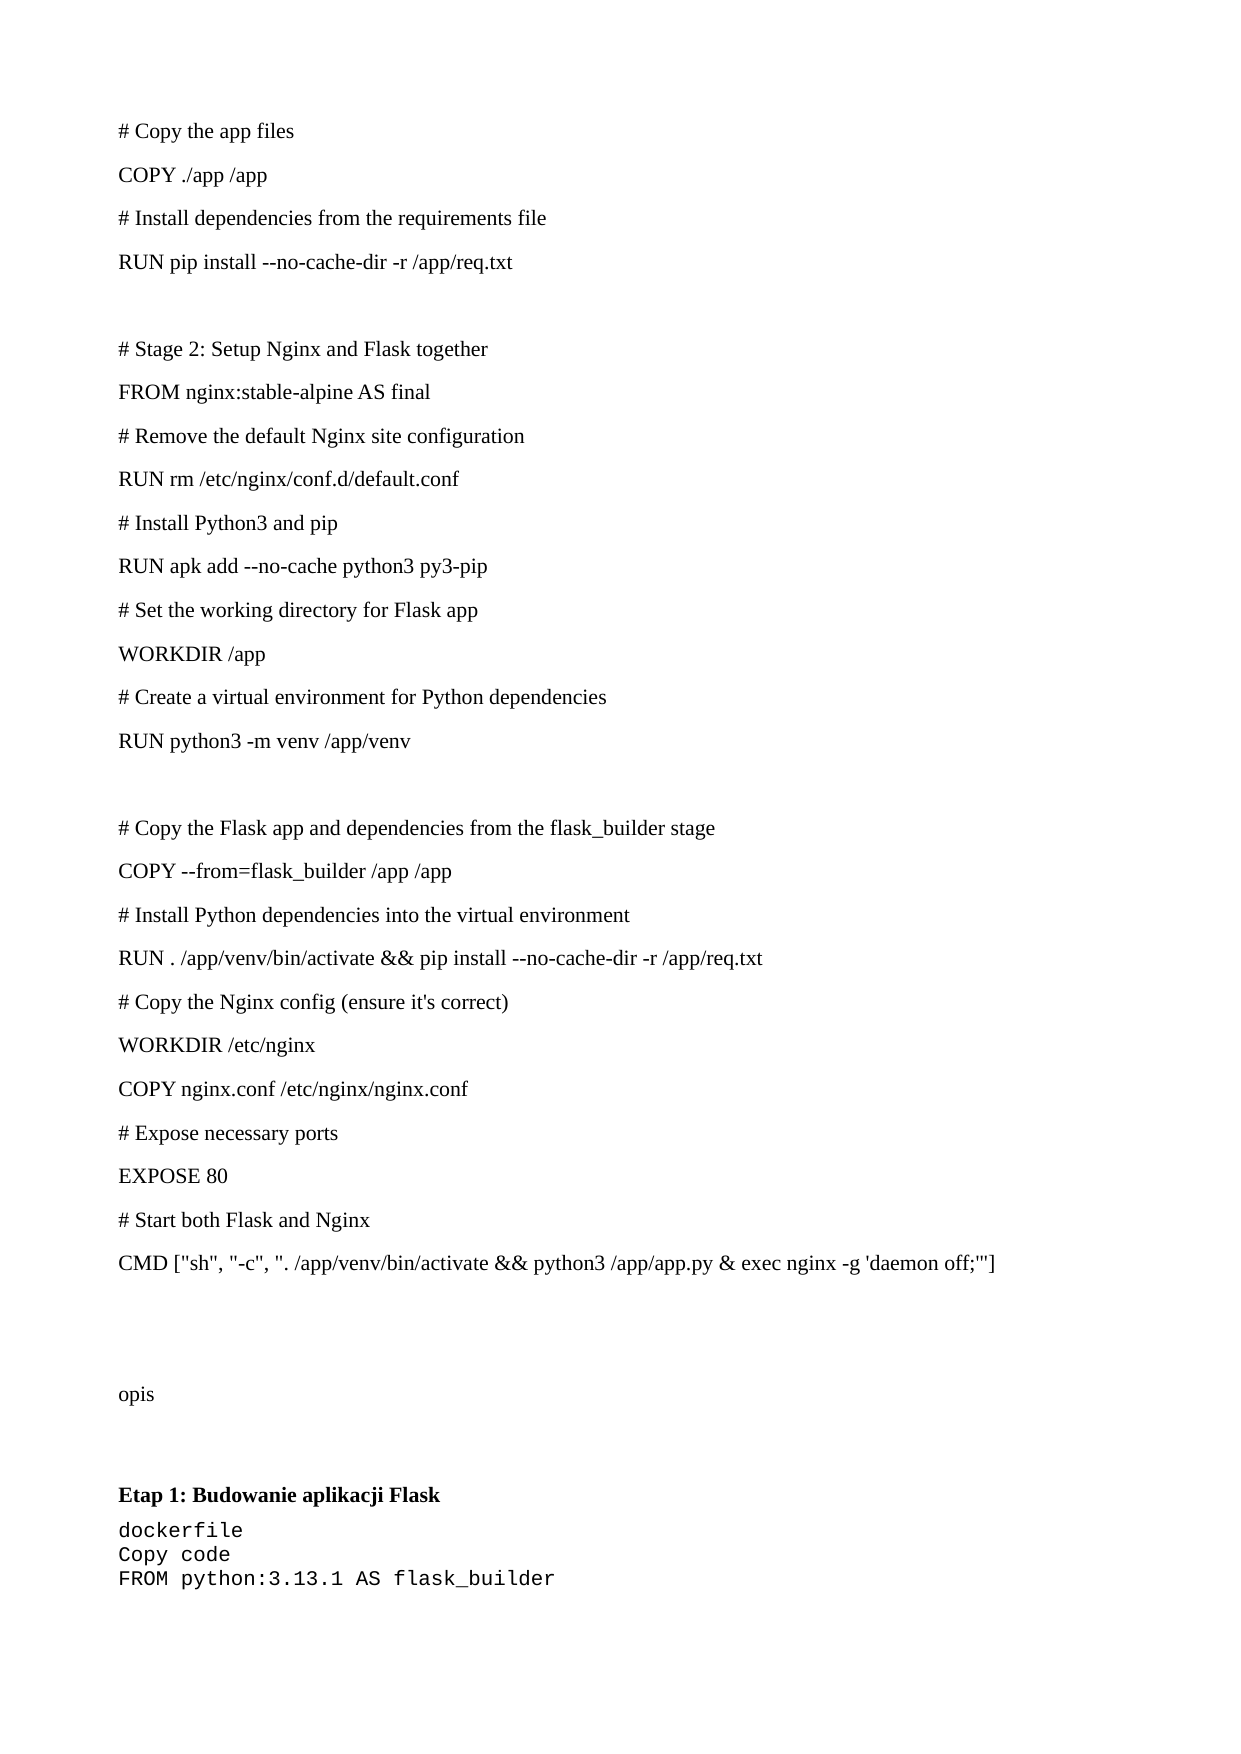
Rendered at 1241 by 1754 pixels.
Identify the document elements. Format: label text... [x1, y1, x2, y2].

text # Set the working directory for Flask app [118, 597, 1122, 622]
text EXPOSE 80 [118, 1163, 1122, 1188]
text RUN . /app/venv/bin/activate && pip install --no-cache-dir -r /app/req.txt [118, 945, 1122, 971]
text RUN apk add --no-cache python3 py3-pip [118, 553, 1122, 579]
text COPY nginx.conf /etc/nginx/nginx.conf [118, 1076, 1122, 1101]
text dockerfile [118, 1520, 1122, 1544]
text # Install Python dependencies into the virtual environment [118, 902, 1122, 927]
text # Remove the default Nginx site configuration [118, 423, 1122, 448]
text # Install dependencies from the requirements file [118, 205, 1122, 230]
text RUN pip install --no-cache-dir -r /app/req.txt [118, 249, 1122, 274]
text WORKDIR /app [118, 641, 1122, 666]
text COPY ./app /app [118, 162, 1122, 187]
text # Install Python3 and pip [118, 510, 1122, 535]
text Copy code [118, 1544, 1122, 1567]
text # Start both Flask and Nginx [118, 1207, 1122, 1232]
text # Copy the Flask app and dependencies from the flask_builder stage [118, 815, 1122, 840]
text FROM nginx:stable-alpine AS final [118, 379, 1122, 404]
text # Expose necessary ports [118, 1119, 1122, 1145]
text RUN python3 -m venv /app/venv [118, 728, 1122, 753]
text # Create a virtual environment for Python dependencies [118, 684, 1122, 709]
text # Copy the Nginx config (ensure it's correct) [118, 989, 1122, 1014]
text CMD ["sh", "-c", ". /app/venv/bin/activate && python3 /app/app.py & exec nginx -g 'daemon off;'"] [118, 1250, 1122, 1275]
text WORKDIR /etc/nginx [118, 1032, 1122, 1058]
text opis [118, 1381, 1122, 1406]
text FROM python:3.13.1 AS flask_builder [118, 1567, 1122, 1591]
text # Stage 2: Setup Nginx and Flask together [118, 336, 1122, 361]
text # Copy the app files [118, 118, 1122, 143]
text COPY --from=flask_builder /app /app [118, 858, 1122, 883]
subtitle Etap 1: Budowanie aplikacji Flask [118, 1482, 1122, 1508]
text RUN rm /etc/nginx/conf.d/default.conf [118, 466, 1122, 492]
